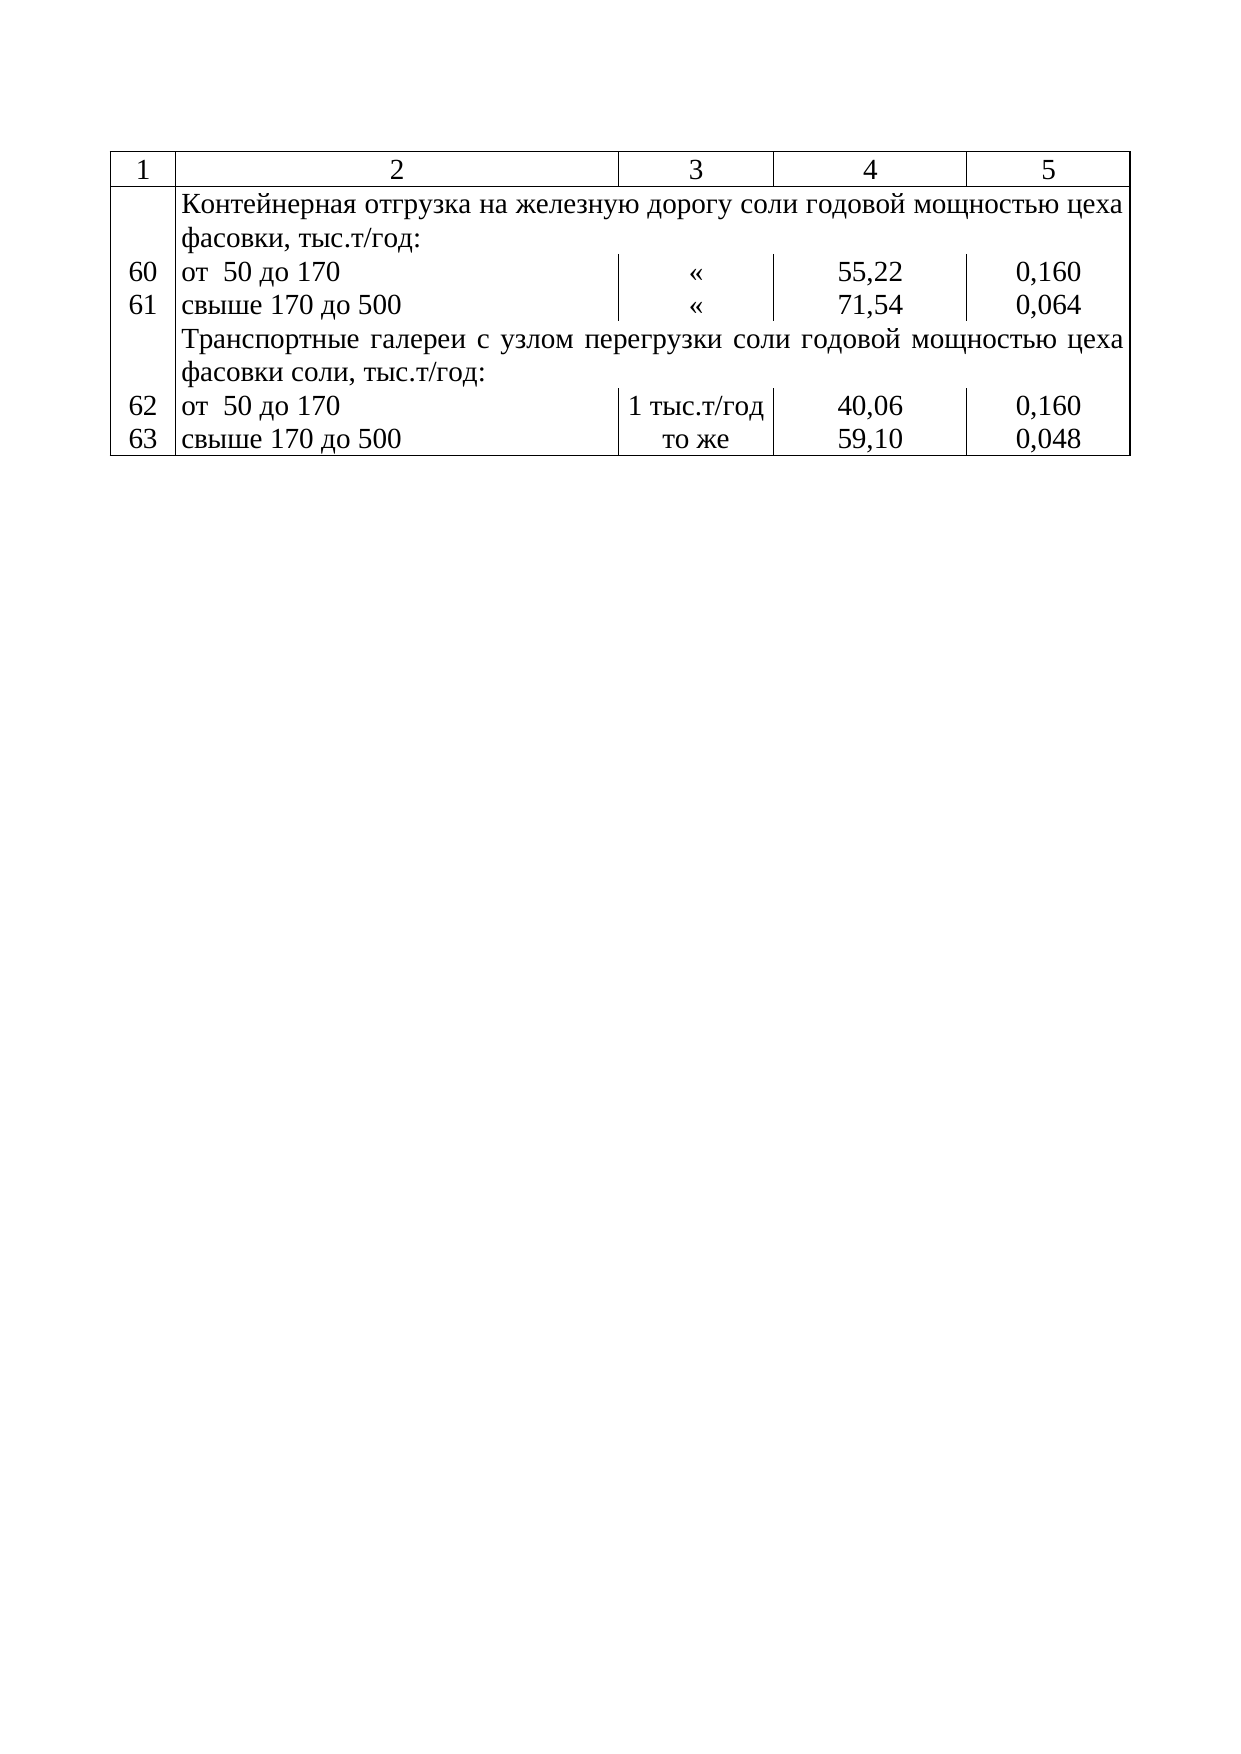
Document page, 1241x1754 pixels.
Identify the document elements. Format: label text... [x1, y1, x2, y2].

table_cell Транспортные галереи с узлом перегрузки соли годовой мощностью цеха фасовки соли, тыс.т/год: [176, 321, 1129, 388]
table_cell то же [619, 422, 773, 455]
table_cell « [619, 254, 773, 287]
table_cell от 50 до 170 [176, 254, 618, 287]
table_cell 40,06 [774, 388, 966, 422]
table_cell « [619, 288, 773, 321]
table_cell 62 [111, 388, 175, 422]
table_cell 55,22 [774, 254, 966, 287]
table_cell свыше 170 до 500 [176, 422, 618, 455]
table_cell 0,064 [967, 288, 1129, 321]
table_cell 1 тыс.т/год [619, 388, 773, 422]
table_cell 63 [111, 422, 175, 455]
table_cell свыше 170 до 500 [176, 288, 618, 321]
table_header 3 [619, 152, 773, 186]
table_header 4 [774, 152, 966, 186]
table_cell 59,10 [774, 422, 966, 455]
table_cell 71,54 [774, 288, 966, 321]
table_cell [111, 187, 175, 254]
table_cell Контейнерная отгрузка на железную дорогу соли годовой мощностью цеха фасовки, тыс.т/год: [176, 187, 1129, 254]
table_cell [111, 321, 175, 388]
table_cell от 50 до 170 [176, 388, 618, 422]
table_cell 61 [111, 288, 175, 321]
table_cell 0,160 [967, 254, 1129, 287]
table_cell 60 [111, 254, 175, 287]
table_cell 0,160 [967, 388, 1129, 422]
table_header 1 [111, 152, 175, 186]
table_header 2 [176, 152, 618, 186]
table_cell 0,048 [967, 422, 1129, 455]
table_header 5 [967, 152, 1129, 186]
